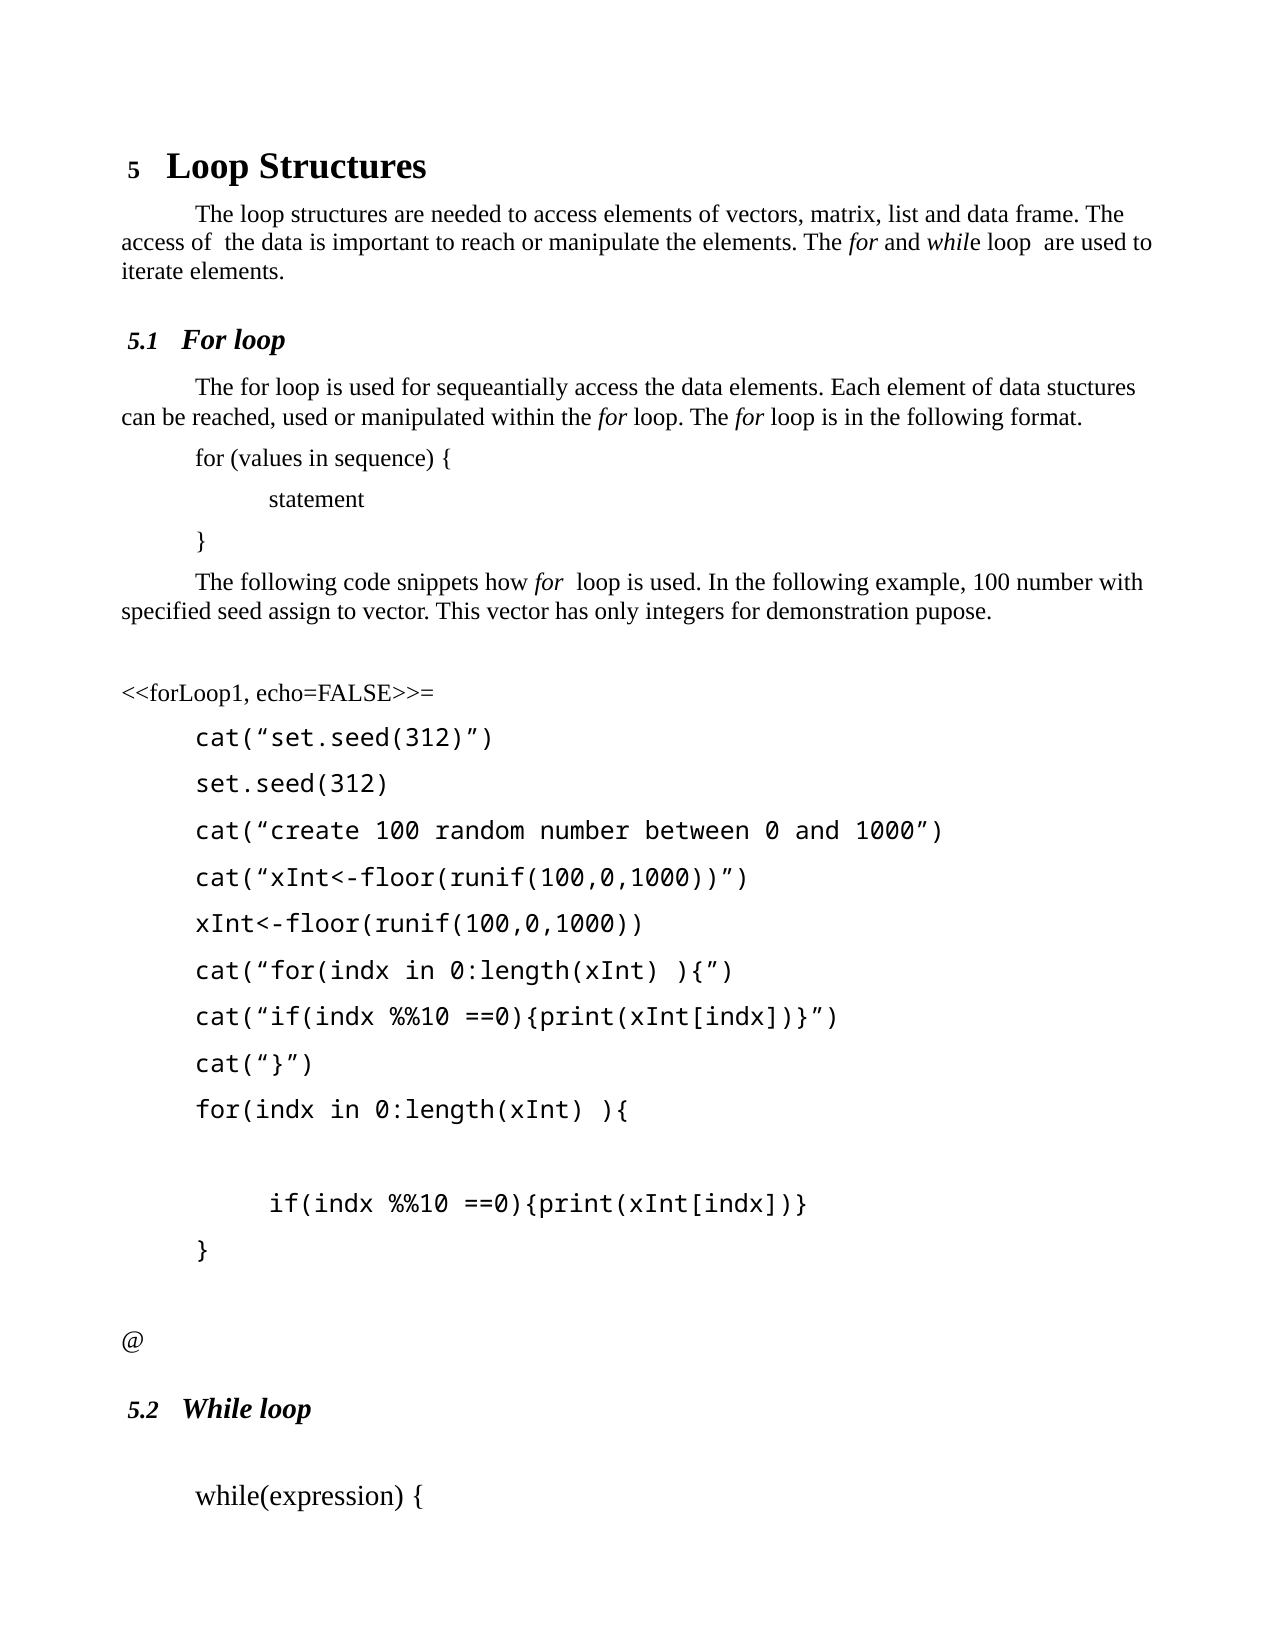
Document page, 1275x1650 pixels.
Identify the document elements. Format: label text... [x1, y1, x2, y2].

text xInt<-floor(runif(100,0,1000)) [121, 906, 1158, 940]
text } [121, 526, 1158, 554]
text The following code snippets how for loop is used. In the following example, 100 number with specified seed assign to vector. This vector has only integers for demonstration pupose. [121, 567, 1158, 624]
text for (values in sequence) { [121, 443, 1158, 472]
text <<forLoop1, echo=FALSE>>= [121, 678, 1158, 707]
text cat(“}”) [121, 1046, 1158, 1079]
subtitle Loop Structures [121, 143, 1158, 186]
text cat(“xInt<-floor(runif(100,0,1000))”) [121, 859, 1158, 893]
text cat(“set.seed(312)”) [121, 719, 1158, 754]
text while(expression) { [121, 1478, 1158, 1512]
text cat(“create 100 random number between 0 and 1000”) [121, 813, 1158, 847]
subtitle For loop [121, 322, 1158, 356]
text The for loop is used for sequeantially access the data elements. Each element of data stuctures can be reached, used or manipulated within the for loop. The for loop is in the following format. [121, 368, 1158, 431]
subtitle While loop [121, 1391, 1158, 1425]
text cat(“if(indx %%10 ==0){print(xInt[indx])}”) [121, 999, 1158, 1033]
text for(indx in 0:length(xInt) ){ [121, 1092, 1158, 1126]
text cat(“for(indx in 0:length(xInt) ){”) [121, 952, 1158, 986]
text statement [121, 484, 1158, 513]
text if(indx %%10 ==0){print(xInt[indx])} [121, 1185, 1158, 1219]
text The loop structures are needed to access elements of vectors, matrix, list and data frame. The access of the data is important to reach or manipulate the elements. The for and while loop are used to iterate elements. [121, 199, 1158, 285]
text } [121, 1232, 1158, 1266]
text @ [121, 1325, 1158, 1354]
text set.seed(312) [121, 766, 1158, 800]
